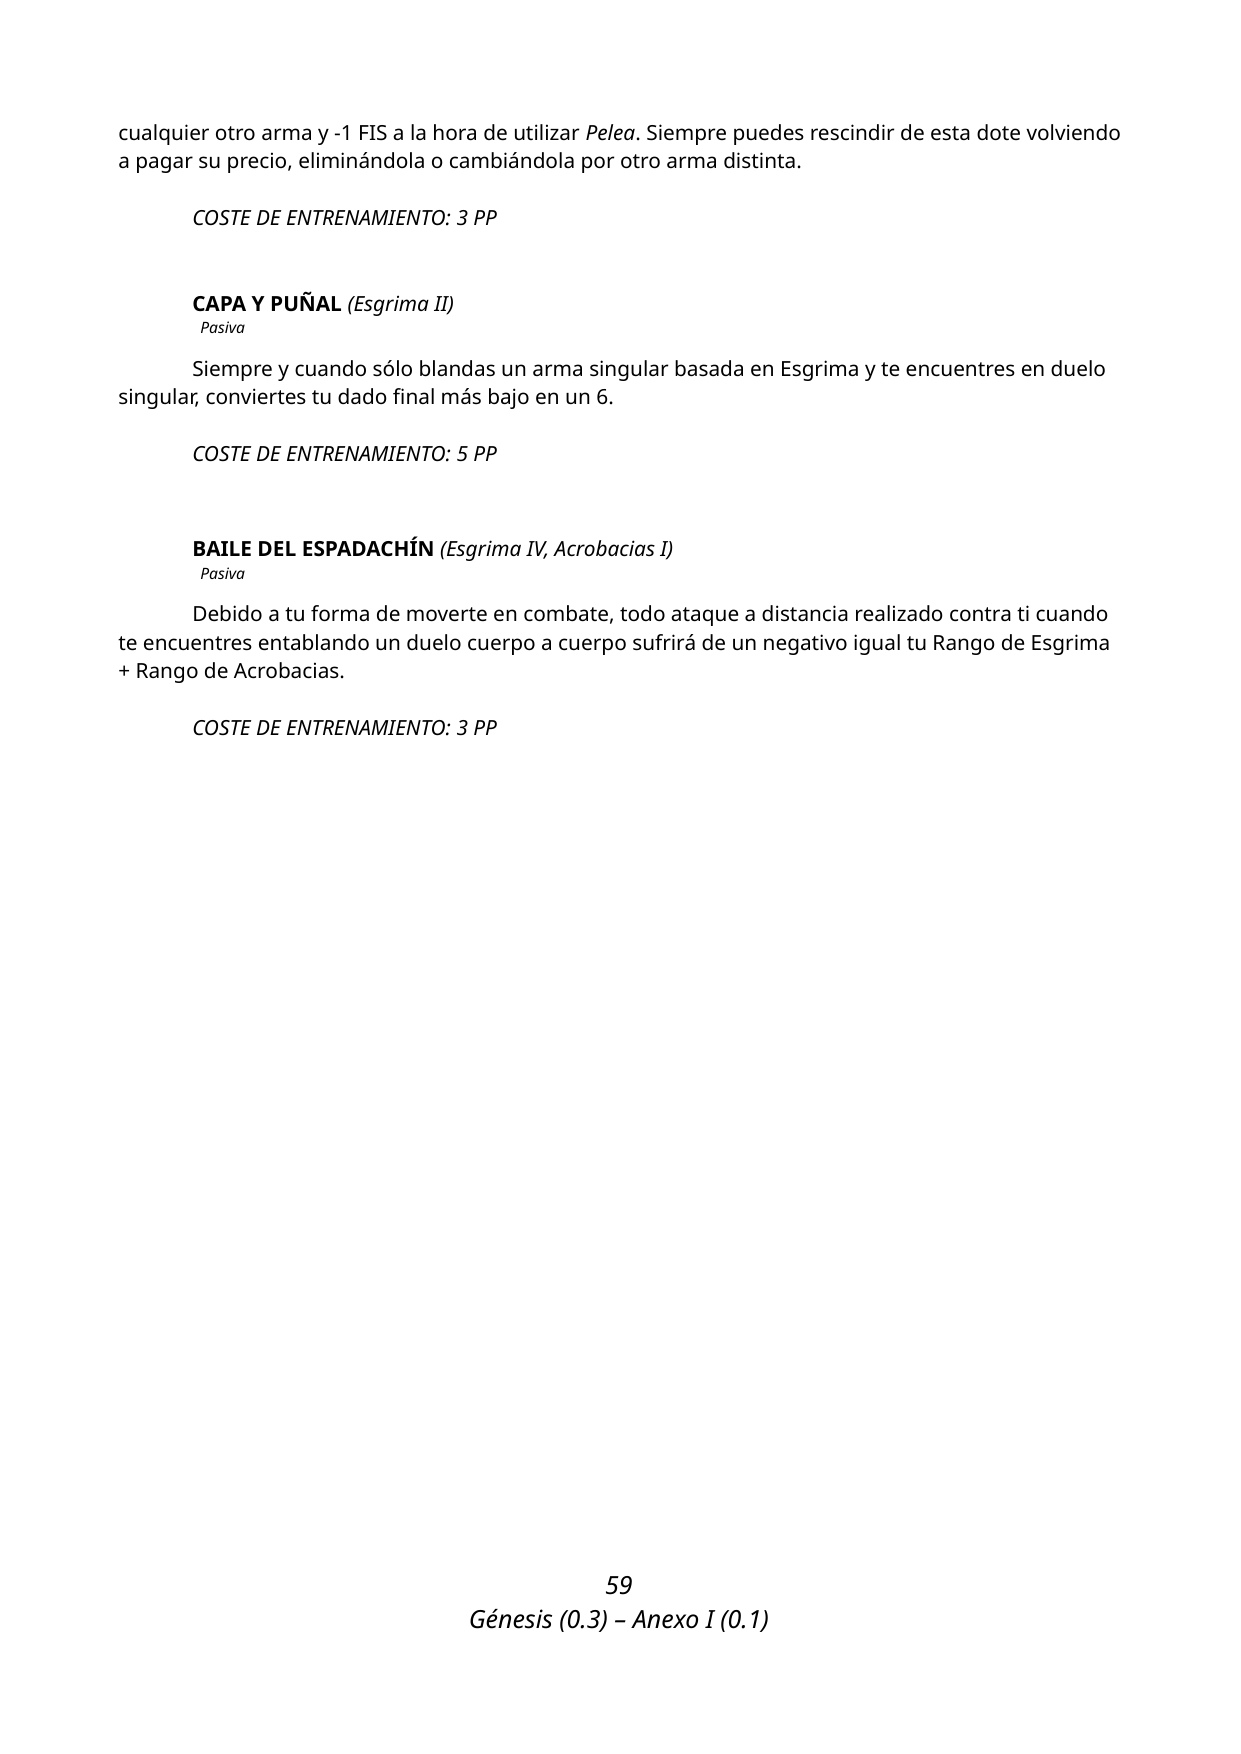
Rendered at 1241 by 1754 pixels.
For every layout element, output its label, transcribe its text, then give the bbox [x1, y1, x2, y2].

text CAPA Y PUÑAL (Esgrima II) [118, 289, 1122, 317]
text Pasiva [192, 317, 1122, 354]
text COSTE DE ENTRENAMIENTO: 5 PP [118, 439, 1122, 468]
text Siempre y cuando sólo blandas un arma singular basada en Esgrima y te encuentres en duelo singular, conviertes tu dado final más bajo en un 6. [118, 354, 1122, 411]
text BAILE DEL ESPADACHÍN (Esgrima IV, Acrobacias I) [118, 534, 1122, 563]
text Pasiva [192, 563, 1122, 599]
text Debido a tu forma de moverte en combate, todo ataque a distancia realizado contra ti cuando te encuentres entablando un duelo cuerpo a cuerpo sufrirá de un negativo igual tu Rango de Esgrima + Rango de Acrobacias. [118, 599, 1122, 685]
text COSTE DE ENTRENAMIENTO: 3 PP [118, 713, 1122, 742]
text cualquier otro arma y -1 FIS a la hora de utilizar Pelea. Siempre puedes rescindir de esta dote volviendo a pagar su precio, eliminándola o cambiándola por otro arma distinta. [118, 118, 1122, 175]
text COSTE DE ENTRENAMIENTO: 3 PP [118, 203, 1122, 232]
